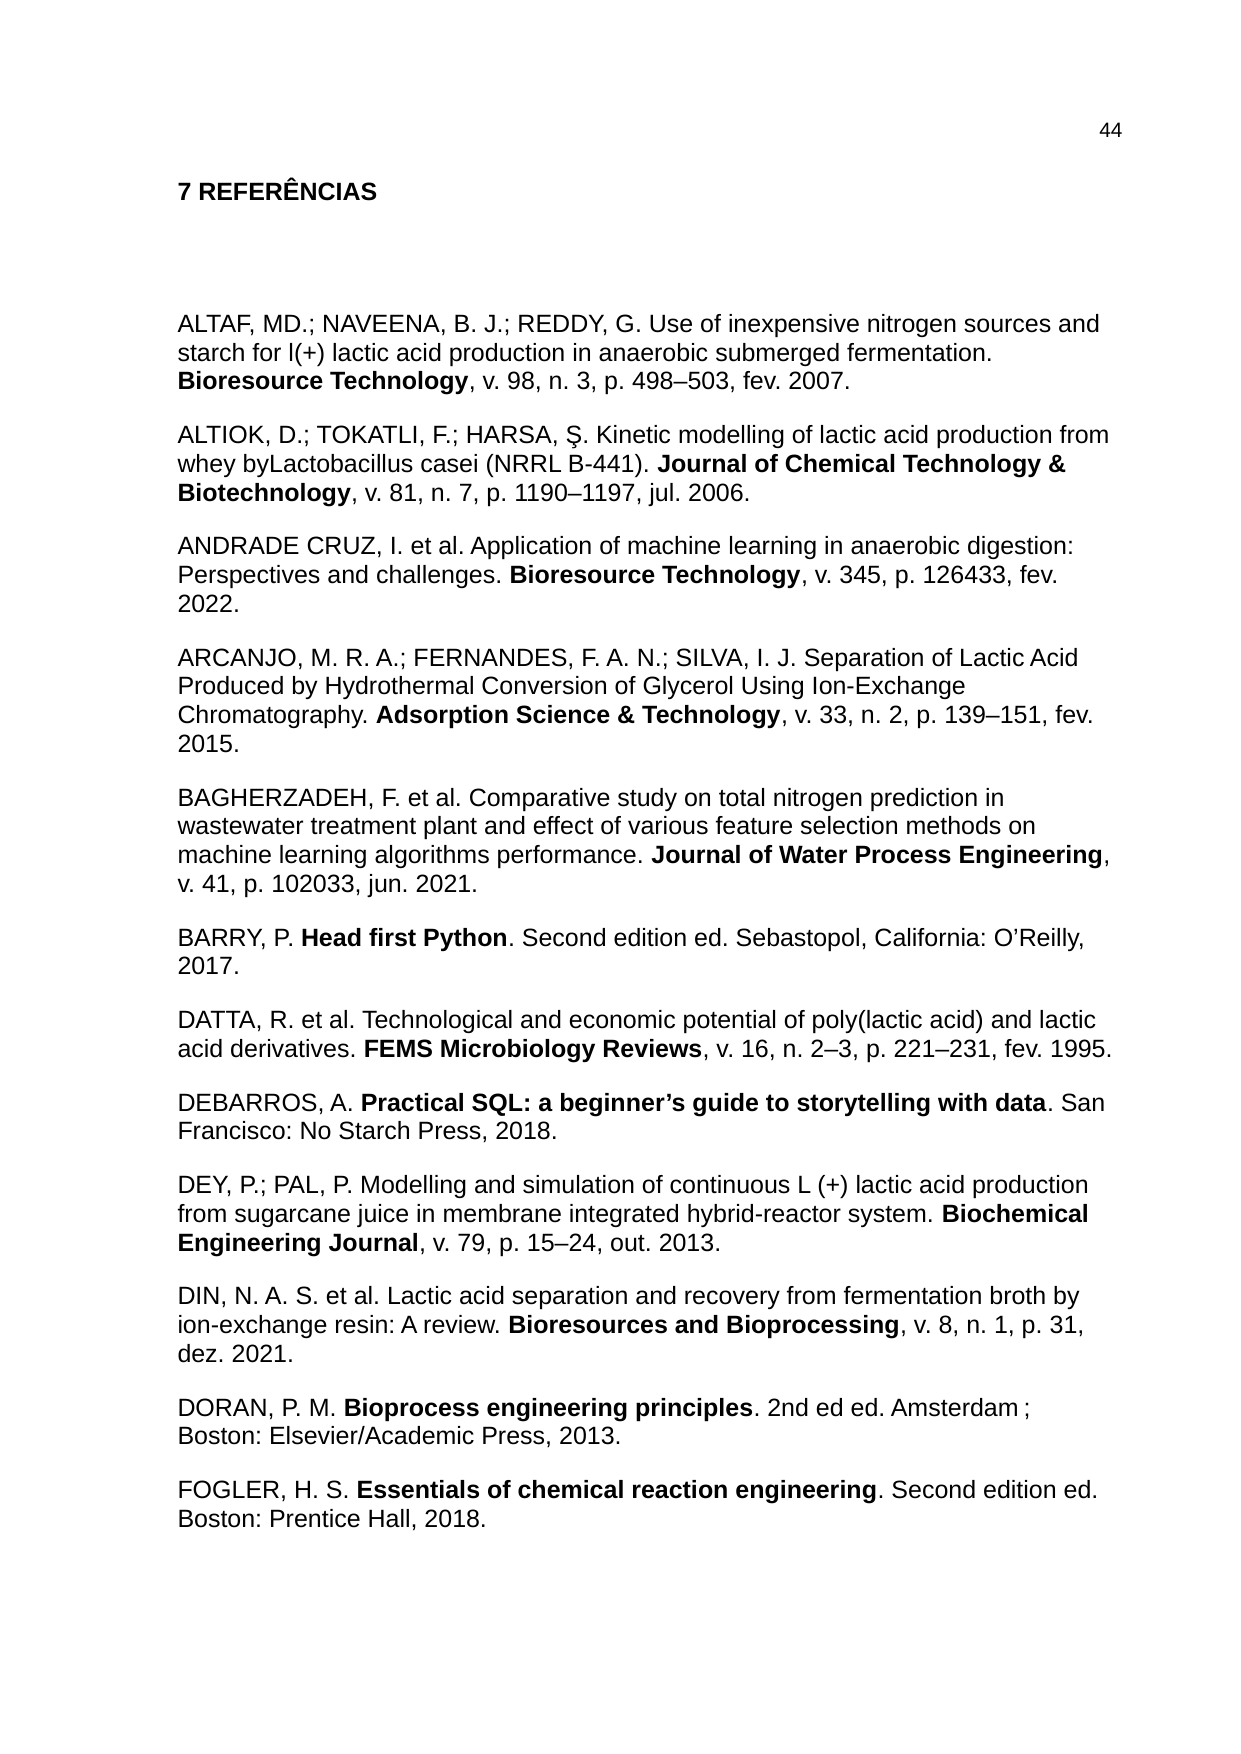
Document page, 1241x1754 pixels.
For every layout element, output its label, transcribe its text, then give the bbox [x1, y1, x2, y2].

text ANDRADE CRUZ, I. et al. Application of machine learning in anaerobic digestion: Perspectives and challenges. Bioresource Technology, v. 345, p. 126433, fev. 2022. [177, 531, 1122, 617]
text BARRY, P. Head first Python. Second edition ed. Sebastopol, California: O’Reilly, 2017. [177, 922, 1122, 980]
text FOGLER, H. S. Essentials of chemical reaction engineering. Second edition ed. Boston: Prentice Hall, 2018. [177, 1475, 1122, 1532]
text DIN, N. A. S. et al. Lactic acid separation and recovery from fermentation broth by ion-exchange resin: A review. Bioresources and Bioprocessing, v. 8, n. 1, p. 31, dez. 2021. [177, 1281, 1122, 1367]
text ALTIOK, D.; TOKATLI, F.; HARSA, Ş. Kinetic modelling of lactic acid production from whey byLactobacillus casei (NRRL B-441). Journal of Chemical Technology & Biotechnology, v. 81, n. 7, p. 1190–1197, jul. 2006. [177, 420, 1122, 506]
text ALTAF, MD.; NAVEENA, B. J.; REDDY, G. Use of inexpensive nitrogen sources and starch for l(+) lactic acid production in anaerobic submerged fermentation. Bioresource Technology, v. 98, n. 3, p. 498–503, fev. 2007. [177, 309, 1122, 395]
text DATTA, R. et al. Technological and economic potential of poly(lactic acid) and lactic acid derivatives. FEMS Microbiology Reviews, v. 16, n. 2–3, p. 221–231, fev. 1995. [177, 1005, 1122, 1062]
subtitle Referências [177, 177, 1122, 206]
text DEY, P.; PAL, P. Modelling and simulation of continuous L (+) lactic acid production from sugarcane juice in membrane integrated hybrid-reactor system. Biochemical Engineering Journal, v. 79, p. 15–24, out. 2013. [177, 1170, 1122, 1256]
text ARCANJO, M. R. A.; FERNANDES, F. A. N.; SILVA, I. J. Separation of Lactic Acid Produced by Hydrothermal Conversion of Glycerol Using Ion-Exchange Chromatography. Adsorption Science & Technology, v. 33, n. 2, p. 139–151, fev. 2015. [177, 642, 1122, 757]
text DEBARROS, A. Practical SQL: a beginner’s guide to storytelling with data. San Francisco: No Starch Press, 2018. [177, 1087, 1122, 1145]
text DORAN, P. M. Bioprocess engineering principles. 2nd ed ed. Amsterdam ; Boston: Elsevier/Academic Press, 2013. [177, 1392, 1122, 1450]
text BAGHERZADEH, F. et al. Comparative study on total nitrogen prediction in wastewater treatment plant and effect of various feature selection methods on machine learning algorithms performance. Journal of Water Process Engineering, v. 41, p. 102033, jun. 2021. [177, 782, 1122, 897]
